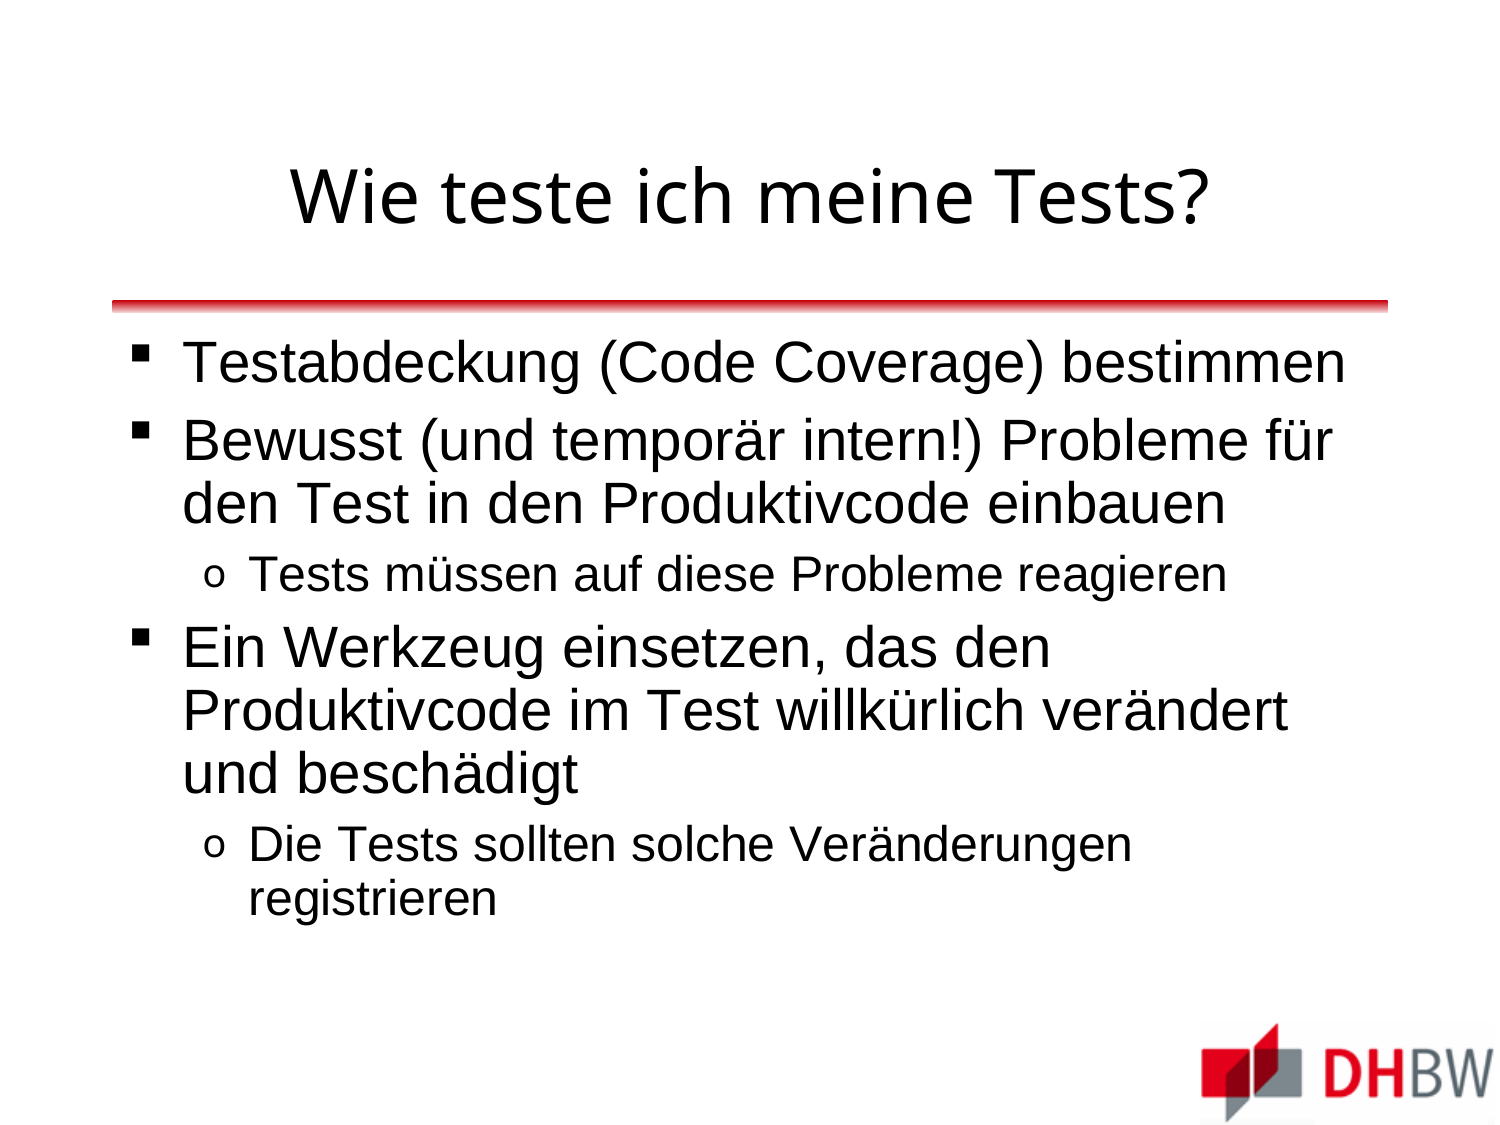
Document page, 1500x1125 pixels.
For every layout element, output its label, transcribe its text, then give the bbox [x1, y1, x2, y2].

title Wie teste ich meine Tests? [112, 99, 1388, 288]
list Testabdeckung (Code Coverage) bestimmen Bewusst (und temporär intern!) Probleme für den Test in den Produktivcode einbauen Tests müssen auf diese Probleme reagieren Ein Werkzeug einsetzen, das den Produktivcode im Test willkürlich verändert und beschädigt Die Tests sollten solche Veränderungen registrieren [112, 324, 1388, 1055]
picture [1200, 1021, 1495, 1125]
